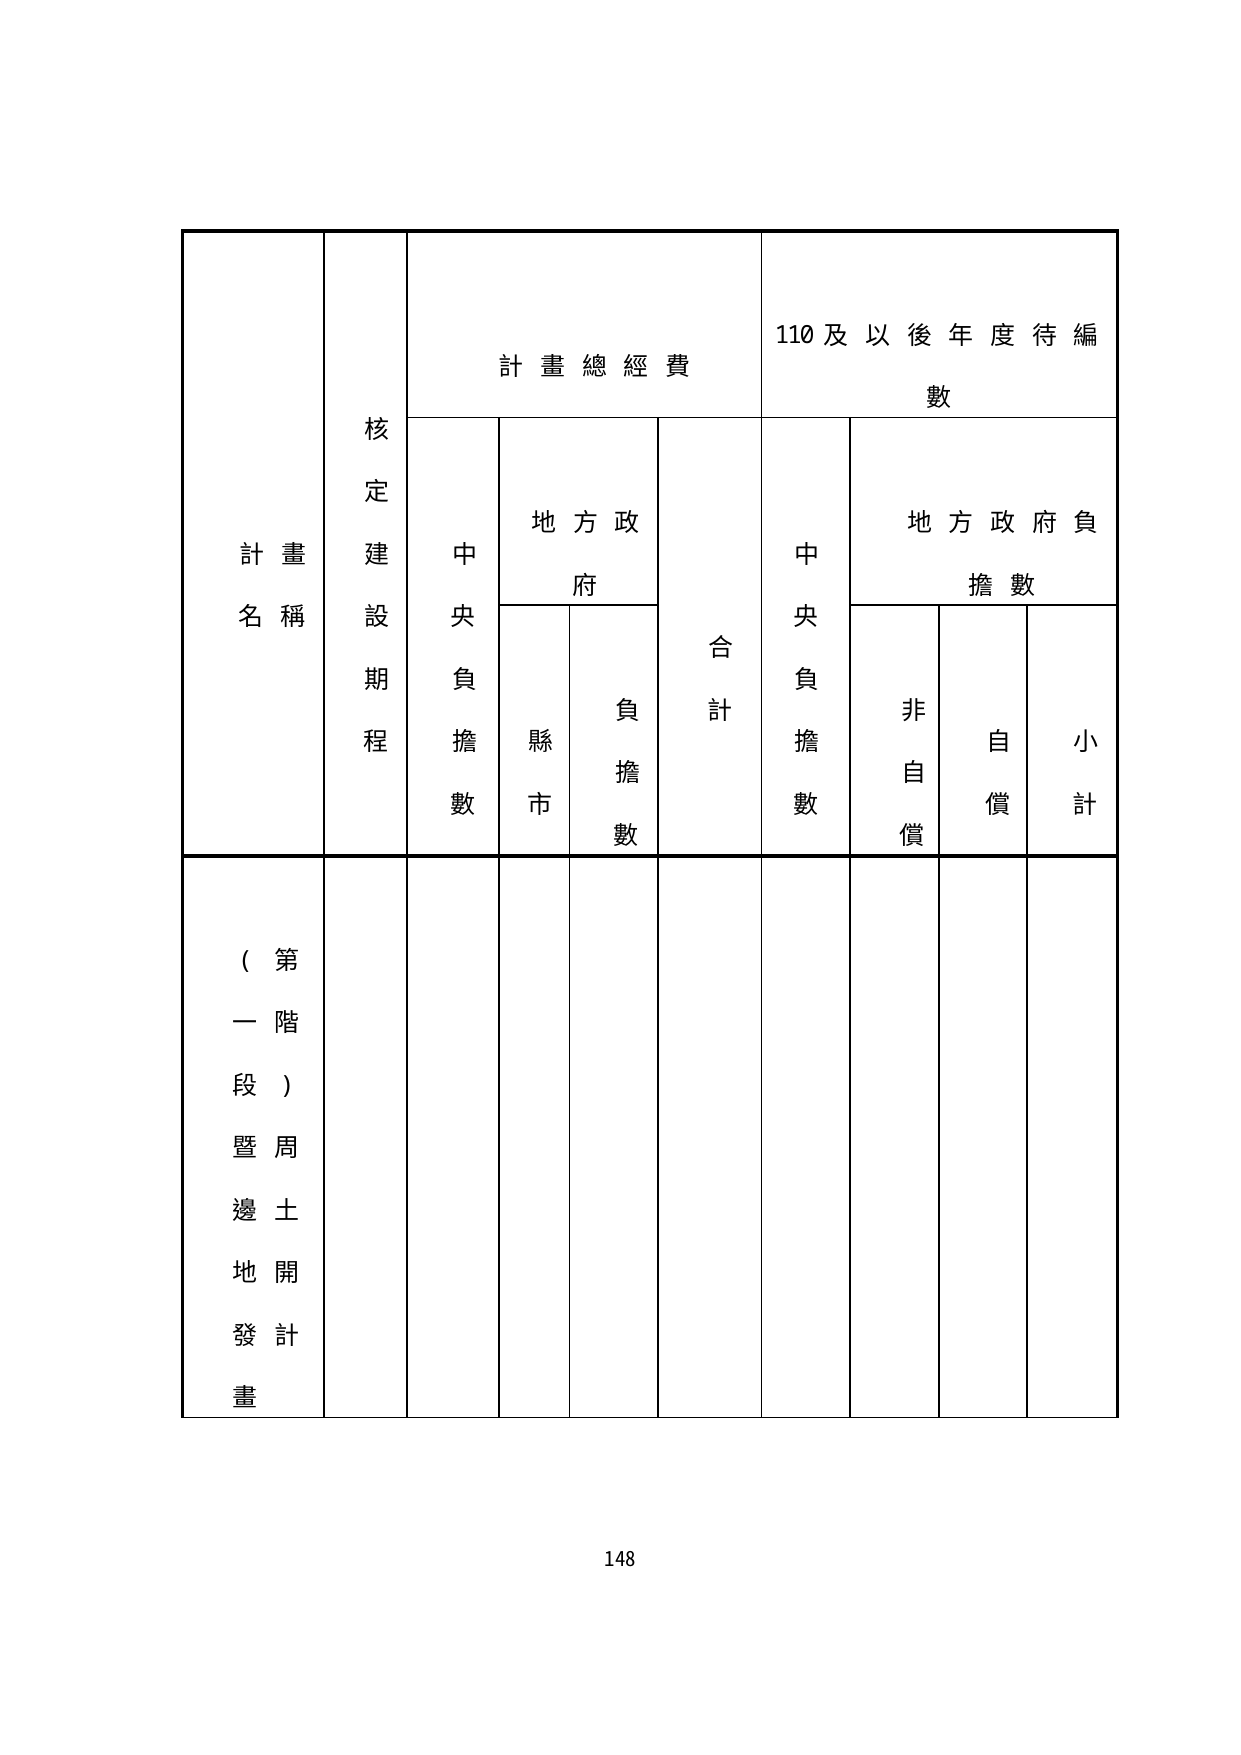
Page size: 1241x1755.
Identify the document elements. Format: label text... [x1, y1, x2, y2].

table_cell [325, 858, 406, 1417]
table_cell 中央 負擔數 [762, 418, 849, 854]
table_cell [940, 858, 1026, 1417]
table_cell [570, 858, 657, 1417]
table_cell [762, 858, 849, 1417]
table_cell 小計 [1028, 606, 1116, 854]
table_header 計畫總經費 [408, 233, 761, 417]
table_cell 中央 負擔數 [408, 418, 498, 854]
table_cell 非自償 [851, 606, 938, 854]
table_header 計畫名稱 [184, 233, 323, 854]
table_cell 地方政府 [500, 418, 657, 604]
table_cell [659, 858, 761, 1417]
table_header 110及以後年度待編數 [762, 233, 1116, 417]
table_cell 自償 [940, 606, 1026, 854]
table_cell (第一階段)暨周邊土地開發計畫 [184, 858, 323, 1417]
table_cell 縣市 [500, 606, 569, 854]
table_cell [500, 858, 569, 1417]
table_cell [851, 858, 938, 1417]
table_cell 負擔數 [570, 606, 657, 854]
table_cell [408, 858, 498, 1417]
table_header 核定建設期程 [325, 233, 406, 854]
table_cell [1028, 858, 1116, 1417]
table_cell 合計 [659, 418, 761, 854]
table_cell 地方政府負擔數 [851, 418, 1116, 604]
